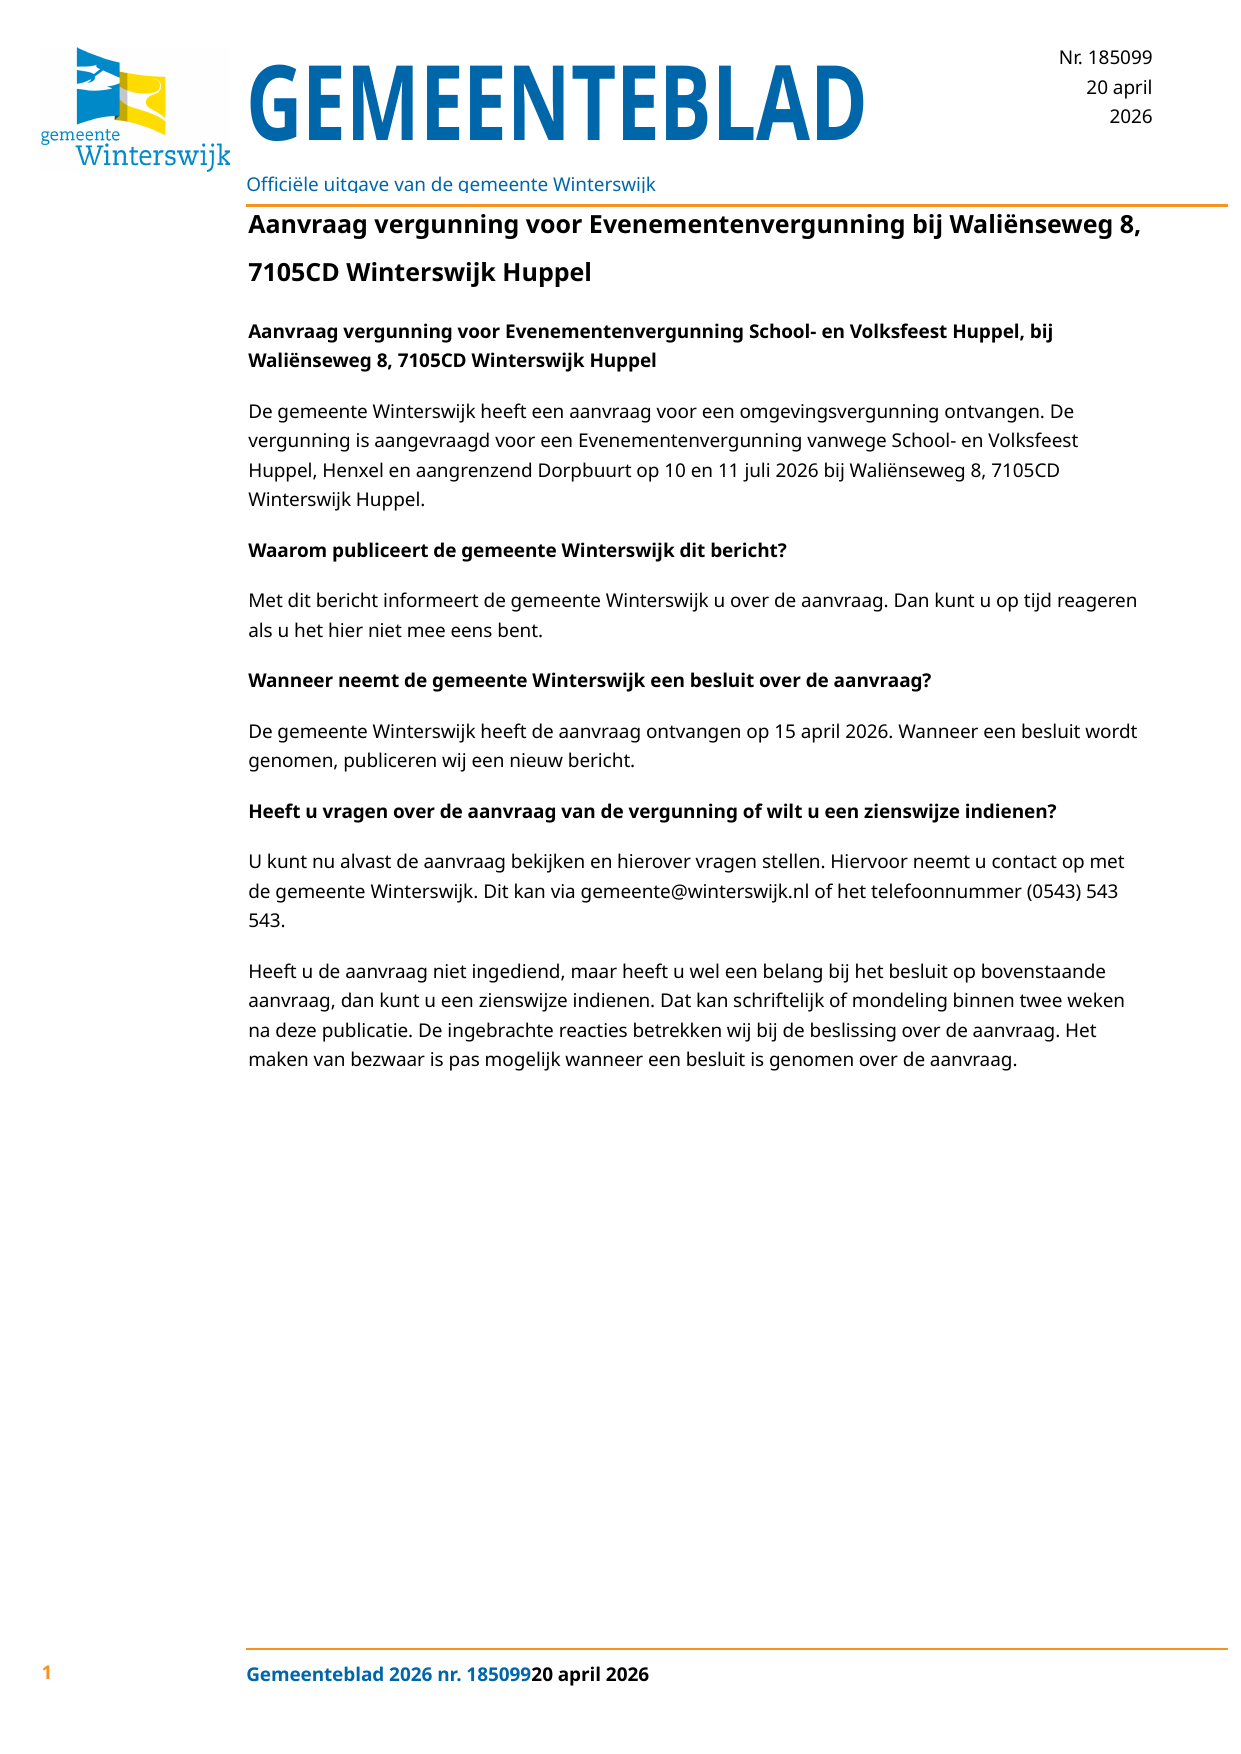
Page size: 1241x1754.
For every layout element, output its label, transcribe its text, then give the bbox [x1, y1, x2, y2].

picture [225, 153, 231, 162]
text Waarom publiceert de gemeente Winterswijk dit bericht? [248, 537, 1152, 563]
text De gemeente Winterswijk heeft een aanvraag voor een omgevingsvergunning ontvangen. De vergunning is aangevraagd voor een Evenementenvergunning vanwege School- en Volksfeest Huppel, Henxel en aangrenzend Dorpbuurt op 10 en 11 juli 2026 bij Waliënseweg 8, 7105CD Winterswijk Huppel. [248, 398, 1152, 512]
text Wanneer neemt de gemeente Winterswijk een besluit over de aanvraag? [248, 667, 1152, 693]
text Heeft u de aanvraag niet ingediend, maar heeft u wel een belang bij het besluit op bovenstaande aanvraag, dan kunt u een zienswijze indienen. Dat kan schriftelijk of mondeling binnen twee weken na deze publicatie. De ingebrachte reacties betrekken wij bij de beslissing over de aanvraag. Het maken van bezwaar is pas mogelijk wanneer een besluit is genomen over de aanvraag. [248, 958, 1152, 1072]
text De gemeente Winterswijk heeft de aanvraag ontvangen op 15 april 2026. Wanneer een besluit wordt genomen, publiceren wij een nieuw bericht. [248, 718, 1152, 773]
picture [41, 47, 231, 172]
text Aanvraag vergunning voor Evenementenvergunning bij Waliënseweg 8, 7105CD Winterswijk Huppel [248, 207, 1152, 288]
text U kunt nu alvast de aanvraag bekijken en hierover vragen stellen. Hiervoor neemt u contact op met de gemeente Winterswijk. Dit kan via gemeente@winterswijk.nl of het telefoonnummer (0543) 543 543. [248, 848, 1152, 933]
text Aanvraag vergunning voor Evenementenvergunning School- en Volksfeest Huppel, bij Waliënseweg 8, 7105CD Winterswijk Huppel [248, 318, 1152, 373]
text Heeft u vragen over de aanvraag van de vergunning of wilt u een zienswijze indienen? [248, 798, 1152, 824]
text Met dit bericht informeert de gemeente Winterswijk u over de aanvraag. Dan kunt u op tijd reageren als u het hier niet mee eens bent. [248, 587, 1152, 643]
